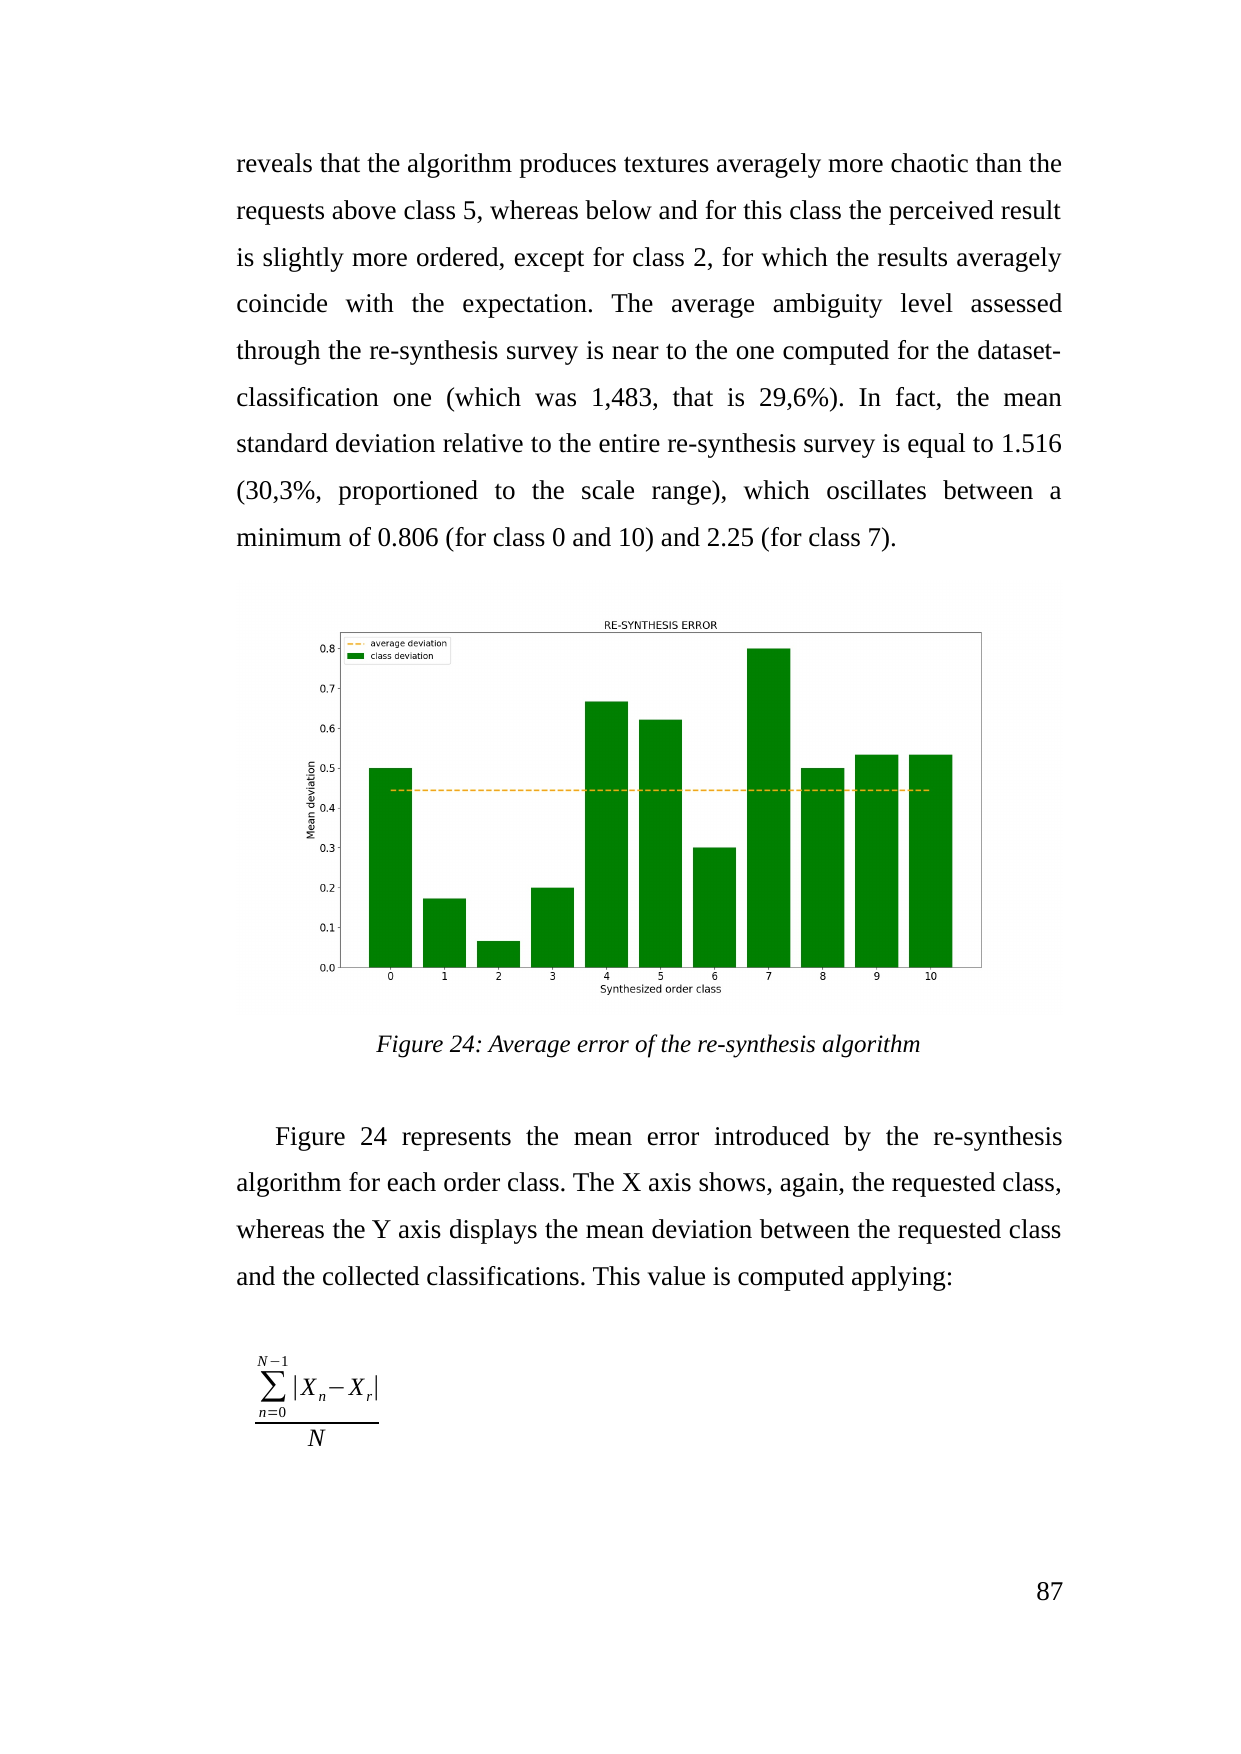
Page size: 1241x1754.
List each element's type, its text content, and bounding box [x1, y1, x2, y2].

text reveals that the algorithm produces textures averagely more chaotic than the requests above class 5, whereas below and for this class the perceived result is slightly more ordered, except for class 2, for which the results averagely coincide with the expectation. The average ambiguity level assessed through the re-synthesis survey is near to the one computed for the dataset-classification one (which was 1,483, that is 29,6%). In fact, the mean standard deviation relative to the entire re-synthesis survey is equal to 1.516 (30,3%, proportioned to the scale range), which oscillates between a minimum of 0.806 (for class 0 and 10) and 2.25 (for class 7). [236, 148, 1063, 552]
text Figure 24 represents the mean error introduced by the re-synthesis algorithm for each order class. The X axis shows, again, the requested class, whereas the Y axis displays the mean deviation between the requested class and the collected classifications. This value is computed applying: [236, 1120, 1063, 1291]
picture [236, 580, 1063, 1015]
text Figure 24: Average error of the re-synthesis algorithm [236, 1015, 1063, 1058]
